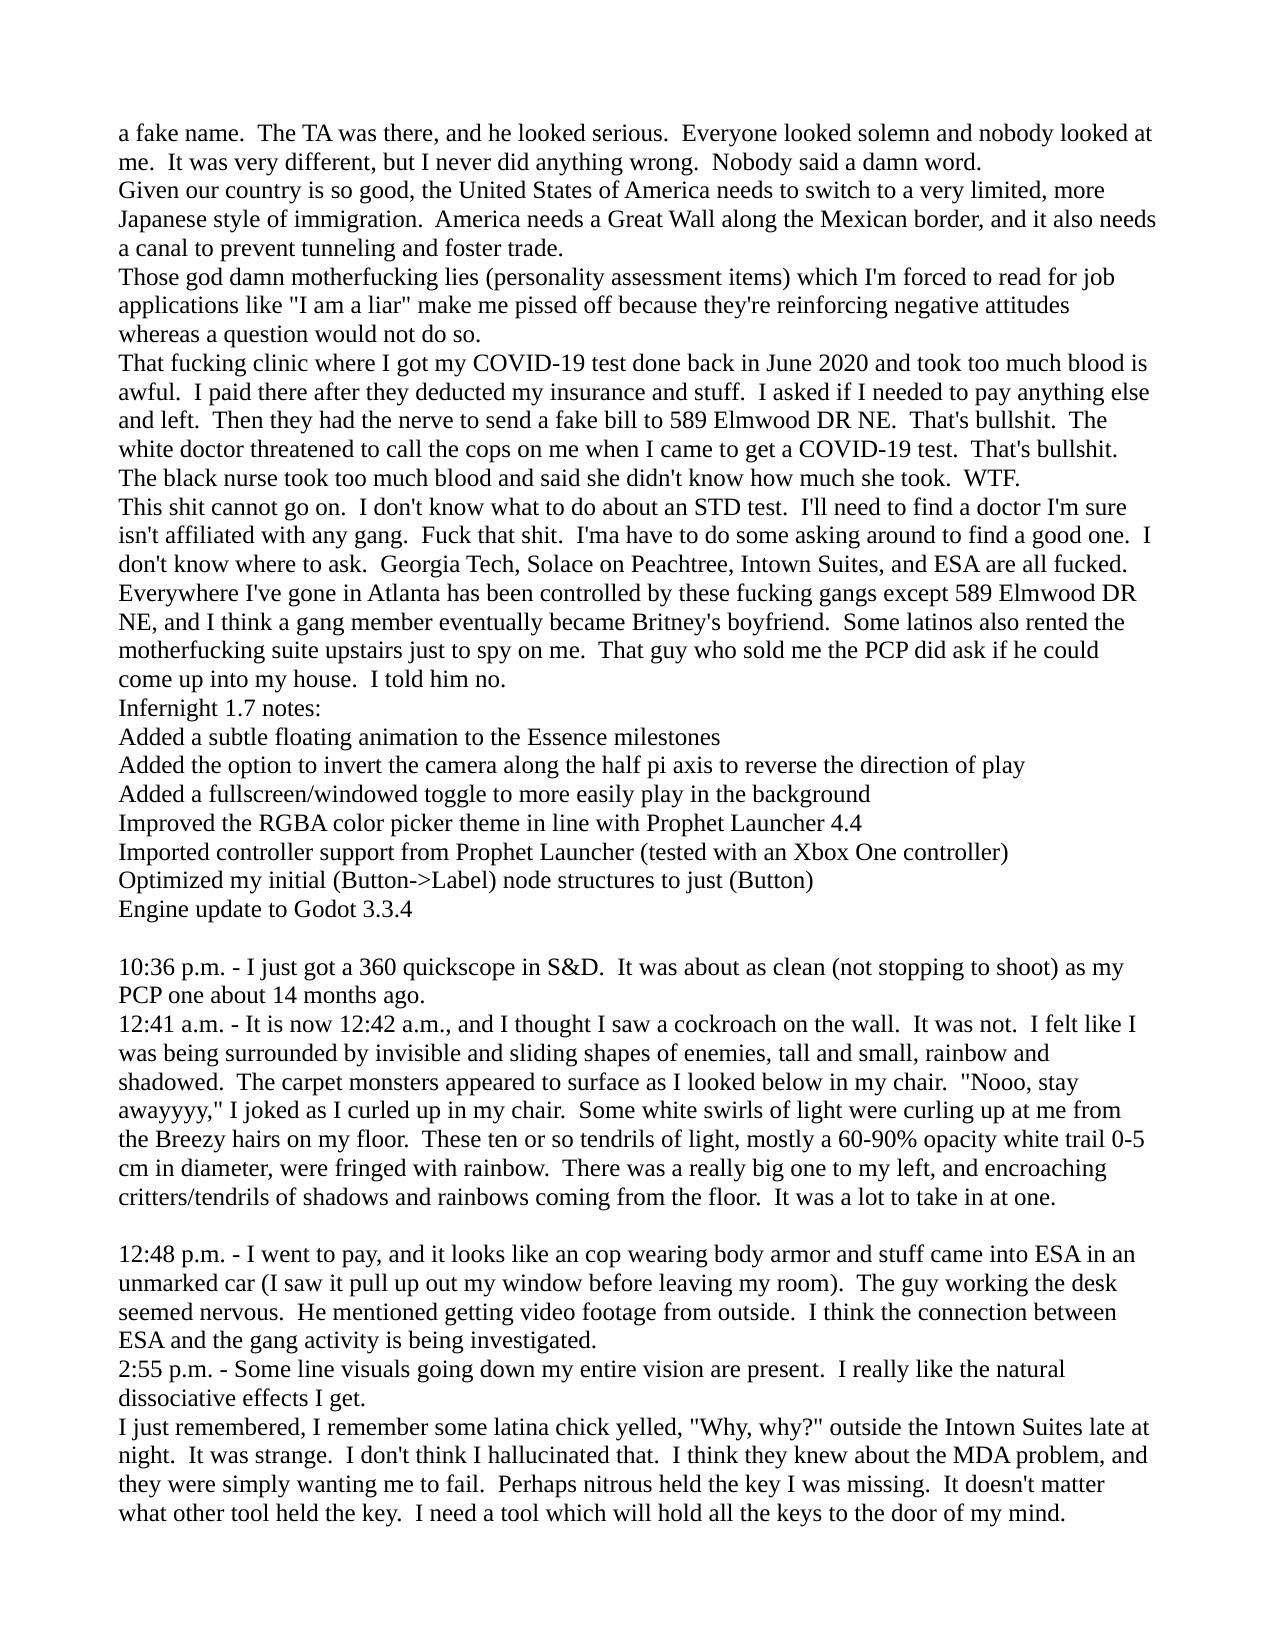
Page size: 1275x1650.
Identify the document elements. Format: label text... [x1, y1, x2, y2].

text That fucking clinic where I got my COVID-19 test done back in June 2020 and took too much blood is awful. I paid there after they deducted my insurance and stuff. I asked if I needed to pay anything else and left. Then they had the nerve to send a fake bill to 589 Elmwood DR NE. That's bullshit. The white doctor threatened to call the cops on me when I came to get a COVID-19 test. That's bullshit. The black nurse took too much blood and said she didn't know how much she took. WTF. [118, 348, 1157, 492]
text Given our country is so good, the United States of America needs to switch to a very limited, more Japanese style of immigration. America needs a Great Wall along the Mexican border, and it also needs a canal to prevent tunneling and foster trade. [118, 176, 1157, 262]
text Engine update to Godot 3.3.4 [118, 894, 1157, 923]
text 2:55 p.m. - Some line visuals going down my entire vision are present. I really like the natural dissociative effects I get. [118, 1354, 1157, 1412]
text a fake name. The TA was there, and he looked serious. Everyone looked solemn and nobody looked at me. It was very different, but I never did anything wrong. Nobody said a damn word. [118, 118, 1157, 176]
text Added a fullscreen/windowed toggle to more easily play in the background [118, 779, 1157, 808]
text Infernight 1.7 notes: [118, 693, 1157, 722]
text I just remembered, I remember some latina chick yelled, "Why, why?" outside the Intown Suites late at night. It was strange. I don't think I hallucinated that. I think they knew about the MDA problem, and they were simply wanting me to fail. Perhaps nitrous held the key I was missing. It doesn't matter what other tool held the key. I need a tool which will hold all the keys to the door of my mind. [118, 1412, 1157, 1527]
text Improved the RGBA color picker theme in line with Prophet Launcher 4.4 [118, 808, 1157, 837]
text Added a subtle floating animation to the Essence milestones [118, 722, 1157, 751]
text 10:36 p.m. - I just got a 360 quickscope in S&D. It was about as clean (not stopping to shoot) as my PCP one about 14 months ago. [118, 952, 1157, 1009]
text Added the option to invert the camera along the half pi axis to reverse the direction of play [118, 751, 1157, 779]
text 12:48 p.m. - I went to pay, and it looks like an cop wearing body armor and stuff came into ESA in an unmarked car (I saw it pull up out my window before leaving my room). The guy working the desk seemed nervous. He mentioned getting video footage from outside. I think the connection between ESA and the gang activity is being investigated. [118, 1239, 1157, 1354]
text Imported controller support from Prophet Launcher (tested with an Xbox One controller) [118, 837, 1157, 866]
text Those god damn motherfucking lies (personality assessment items) which I'm forced to read for job applications like "I am a liar" make me pissed off because they're reinforcing negative attitudes whereas a question would not do so. [118, 262, 1157, 348]
text This shit cannot go on. I don't know what to do about an STD test. I'll need to find a doctor I'm sure isn't affiliated with any gang. Fuck that shit. I'ma have to do some asking around to find a good one. I don't know where to ask. Georgia Tech, Solace on Peachtree, Intown Suites, and ESA are all fucked. Everywhere I've gone in Atlanta has been controlled by these fucking gangs except 589 Elmwood DR NE, and I think a gang member eventually became Britney's boyfriend. Some latinos also rented the motherfucking suite upstairs just to spy on me. That guy who sold me the PCP did ask if he could come up into my house. I told him no. [118, 492, 1157, 693]
text Optimized my initial (Button->Label) node structures to just (Button) [118, 866, 1157, 894]
text 12:41 a.m. - It is now 12:42 a.m., and I thought I saw a cockroach on the wall. It was not. I felt like I was being surrounded by invisible and sliding shapes of enemies, tall and small, rainbow and shadowed. The carpet monsters appeared to surface as I looked below in my chair. "Nooo, stay awayyyy," I joked as I curled up in my chair. Some white swirls of light were curling up at me from the Breezy hairs on my floor. These ten or so tendrils of light, mostly a 60-90% opacity white trail 0-5 cm in diameter, were fringed with rainbow. There was a really big one to my left, and encroaching critters/tendrils of shadows and rainbows coming from the floor. It was a lot to take in at one. [118, 1009, 1157, 1211]
